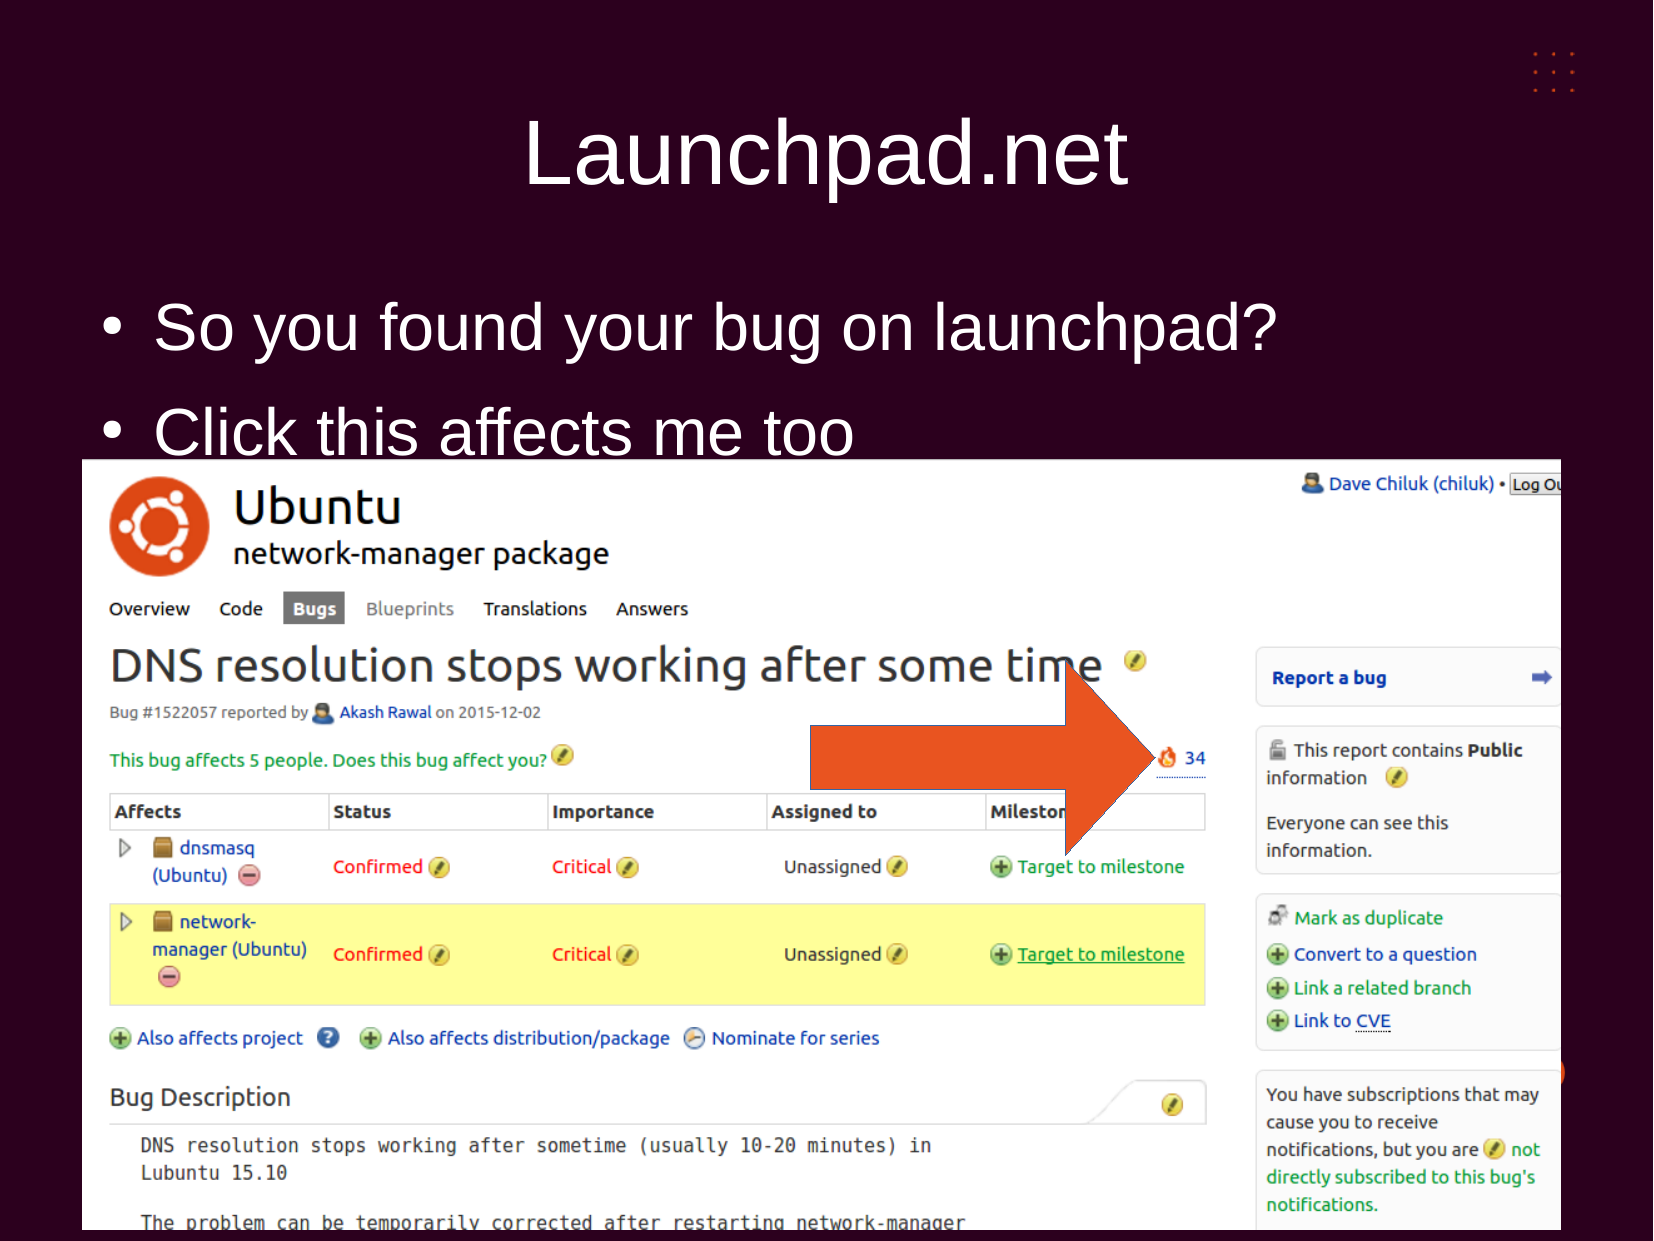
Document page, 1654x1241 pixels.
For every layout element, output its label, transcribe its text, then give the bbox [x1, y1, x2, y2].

title Launchpad.net [82, 49, 1571, 257]
picture [1571, 49, 1575, 94]
text_box [810, 659, 1156, 856]
list So you found your bug on launchpad? Click this affects me too [82, 290, 1571, 1010]
picture [82, 459, 1653, 1231]
